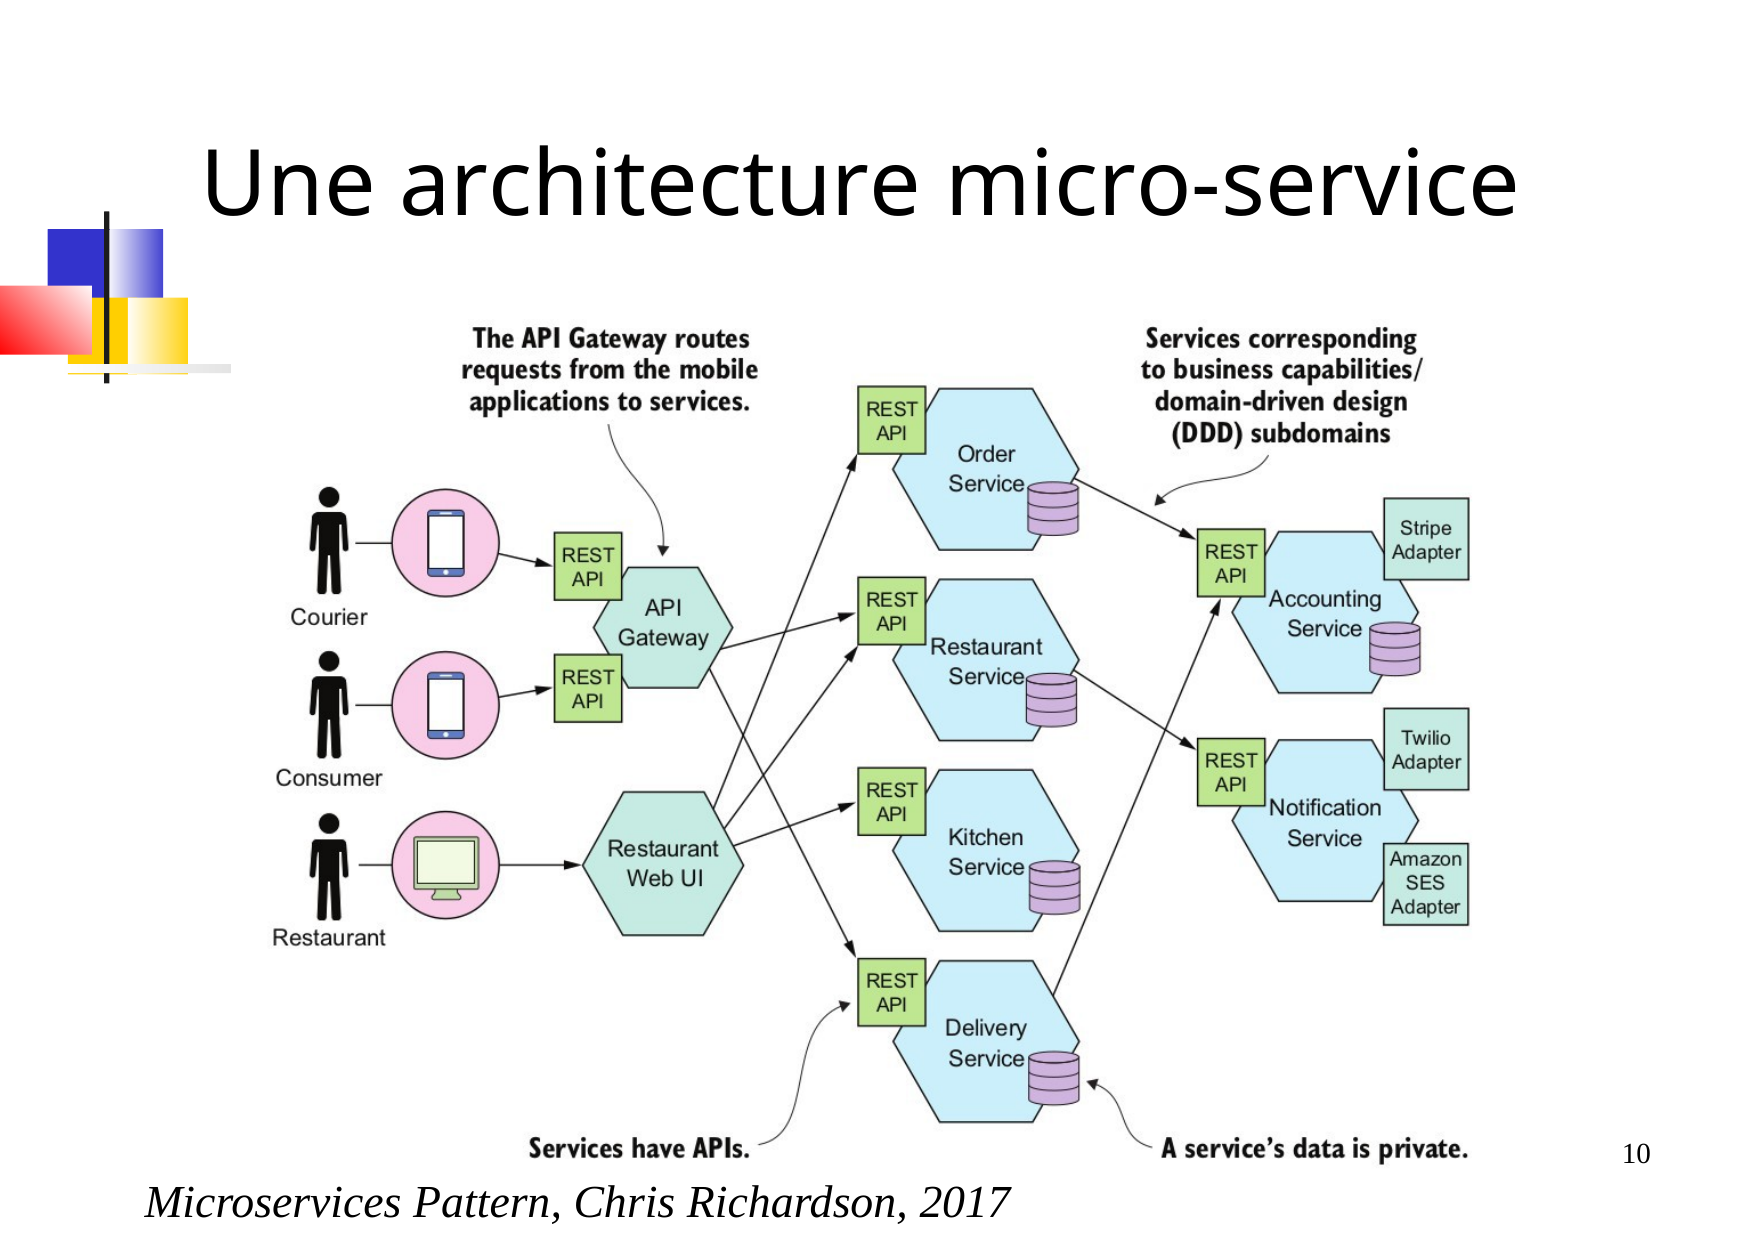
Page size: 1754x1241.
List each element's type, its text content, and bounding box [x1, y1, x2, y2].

title Une architecture micro-service [179, 78, 1567, 290]
text_box Microservices Pattern, Chris Richardson, 2017 [142, 1169, 1017, 1227]
picture [231, 301, 1530, 1176]
